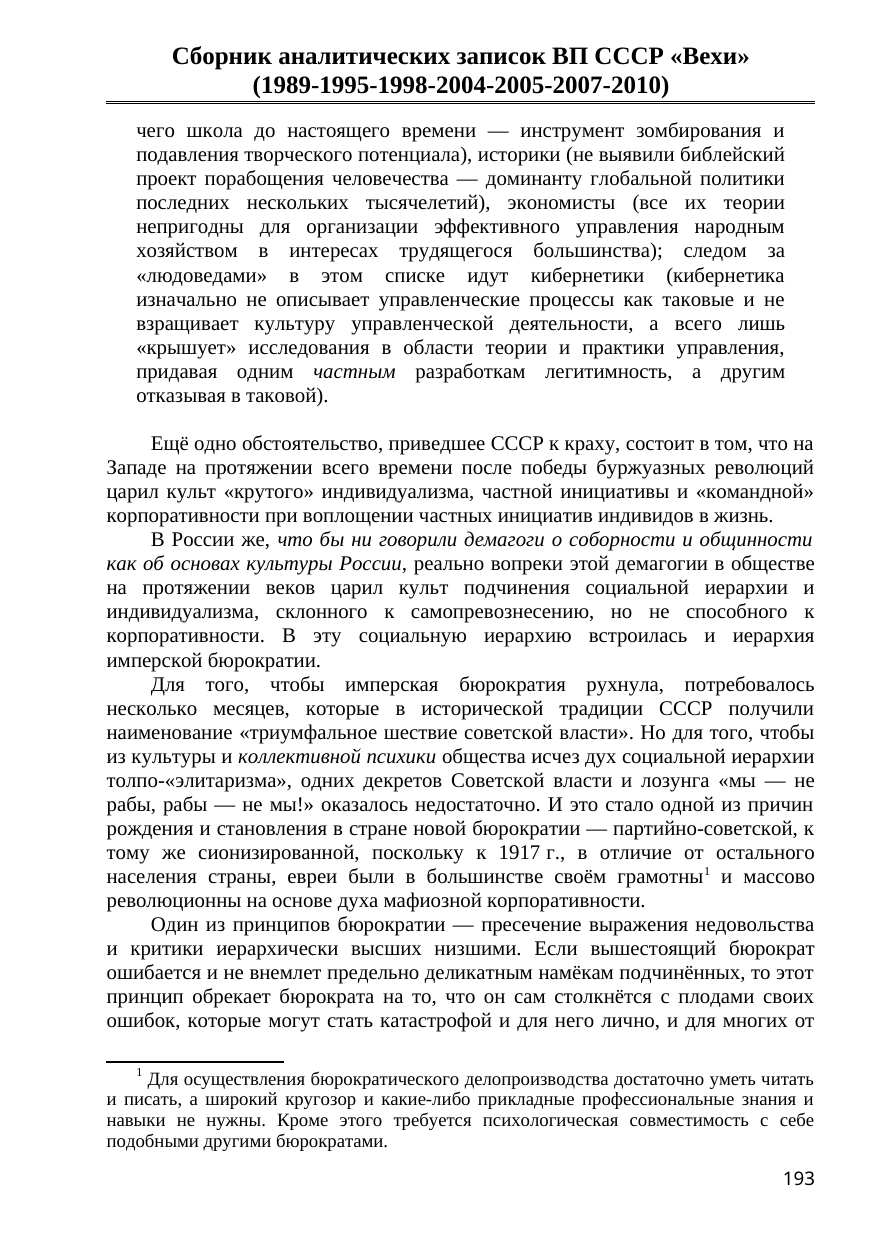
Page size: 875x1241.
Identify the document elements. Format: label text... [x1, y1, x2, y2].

text Для осуществления бюрократического делопроизводства достаточно уметь читать и писать, а широкий кругозор и какие-либо прикладные профессиональные знания и навыки не нужны. Кроме этого требуется психологическая совместимость с себе подобными другими бюрократами. [106, 1068, 815, 1152]
text Для того, чтобы имперская бюрократия рухнула, потребовалось несколько месяцев, которые в исторической традиции СССР получили наименование «триумфальное шествие советской власти». Но для того, чтобы из культуры и коллективной психики общества исчез дух социальной иерархии толпо-«элита­ризма», одних декретов Советской власти и лозунга «мы — не рабы, рабы — не мы!» оказалось недостаточно. И это стало одной из причин рождения и становления в стране новой бюрократии — партийно-советской, к тому же сионизированной, поскольку к 1917 г., в отличие от остального населения страны, евреи были в большинстве своём грамотны и массово революционны на основе духа мафиозной корпоративности. [106, 672, 815, 912]
text чего школа до настоящего времени — инструмент зомбирования и подавления творческого потенциала), историки (не выявили библейский проект порабощения человечества — доминанту глобальной политики последних нескольких тысячелетий), экономисты (все их теории непригодны для организации эффективного управления народным хозяйством в интересах трудящегося большинства); следом за «людоведами» в этом списке идут кибернетики (кибернетика изначально не описывает управленческие процессы как таковые и не взращивает культуру управленческой деятельности, а всего лишь «крышует» исследования в области теории и практики управления, придавая одним частным разработкам легитимность, а другим отказывая в таковой). [136, 118, 785, 407]
text Один из принципов бюрократии — пресечение выражения недовольства и критики иерархически высших низшими. Если вышестоящий бюрократ ошибается и не внемлет предельно деликатным намёкам подчинённых, то этот принцип обрекает бюрократа на то, что он сам столкнётся с плодами своих ошибок, которые могут стать катастрофой и для него лично, и для многих от [106, 912, 815, 1032]
text В России же, что бы ни говорили демагоги о соборности и общинности как об основах культуры России, реально вопреки этой демагогии в обществе на протяжении веков царил культ подчинения социальной иерархии и индивидуализма, склонного к самопревознесению, но не способного к корпоративности. В эту социальную иерархию встроилась и иерархия имперской бюрократии. [106, 527, 815, 672]
text Ещё одно обстоятельство, приведшее СССР к краху, состоит в том, что на Западе на протяжении всего времени после победы буржуазных революций царил культ «крутого» индивидуализма, частной инициативы и «командной» корпоративности при воплощении частных инициатив индивидов в жизнь. [106, 431, 815, 527]
